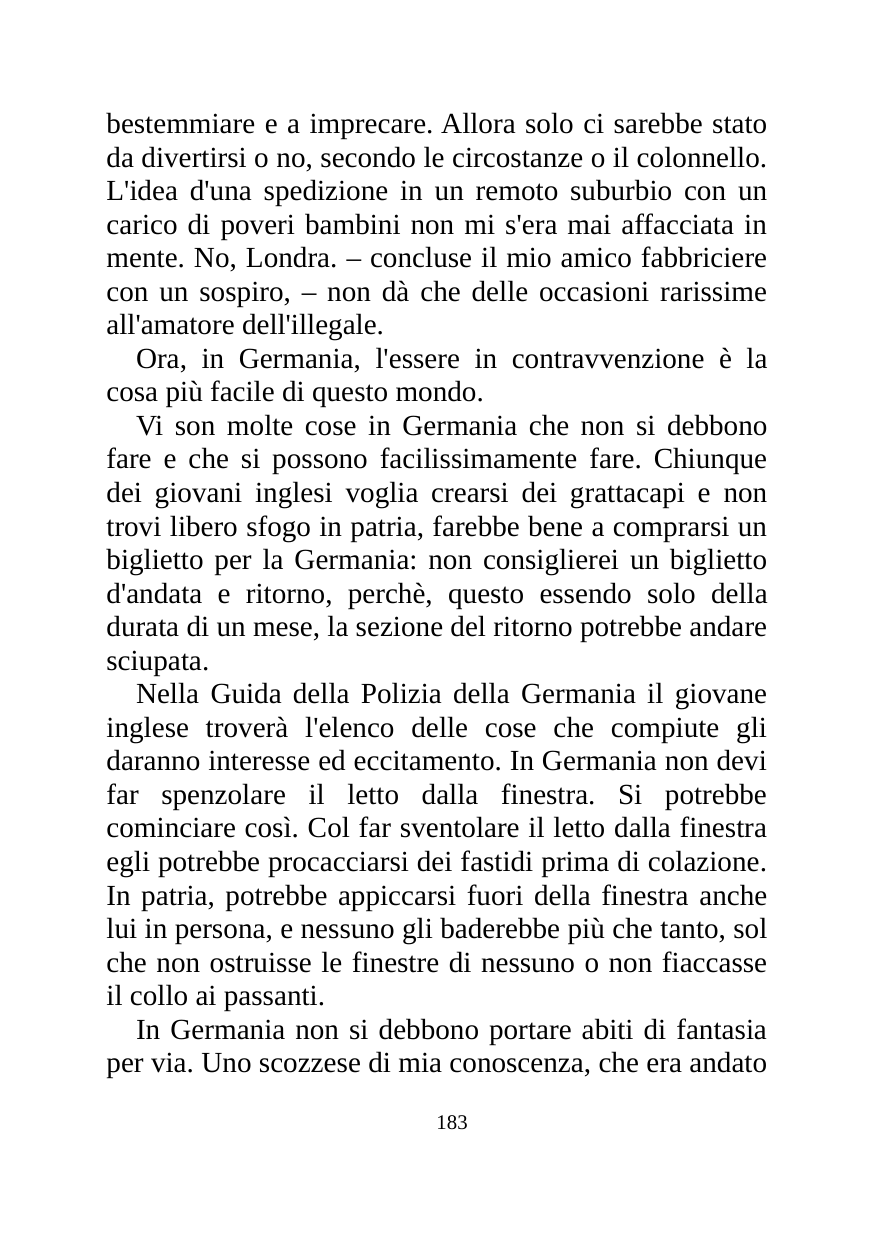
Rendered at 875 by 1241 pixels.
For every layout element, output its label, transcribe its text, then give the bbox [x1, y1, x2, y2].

text Ora, in Germania, l'essere in contravvenzione è la cosa più facile di questo mondo. [106, 341, 768, 408]
text bestemmiare e a imprecare. Allora solo ci sarebbe stato da divertirsi o no, secondo le circostanze o il colonnello. L'idea d'una spedizione in un remoto suburbio con un carico di poveri bambini non mi s'era mai affacciata in mente. No, Londra. – concluse il mio amico fabbriciere con un sospiro, – non dà che delle occasioni rarissime all'amatore dell'illegale. [106, 106, 768, 341]
text In Germania non si debbono portare abiti di fantasia per via. Uno scozzese di mia conoscenza, che era andato [106, 1012, 768, 1079]
text Vi son molte cose in Germania che non si debbono fare e che si possono facilissimamente fare. Chiunque dei giovani inglesi voglia crearsi dei grattacapi e non trovi libero sfogo in patria, farebbe bene a comprarsi un biglietto per la Germania: non consiglierei un biglietto d'andata e ritorno, perchè, questo essendo solo della durata di un mese, la sezione del ritorno potrebbe andare sciupata. [106, 408, 768, 676]
text Nella Guida della Polizia della Germania il giovane inglese troverà l'elenco delle cose che compiute gli daranno interesse ed eccitamento. In Germania non devi far spenzolare il letto dalla finestra. Si potrebbe cominciare così. Col far sventolare il letto dalla finestra egli potrebbe procacciarsi dei fastidi prima di colazione. In patria, potrebbe appiccarsi fuori della finestra anche lui in persona, e nessuno gli baderebbe più che tanto, sol che non ostruisse le finestre di nessuno o non fiaccasse il collo ai passanti. [106, 676, 768, 1012]
